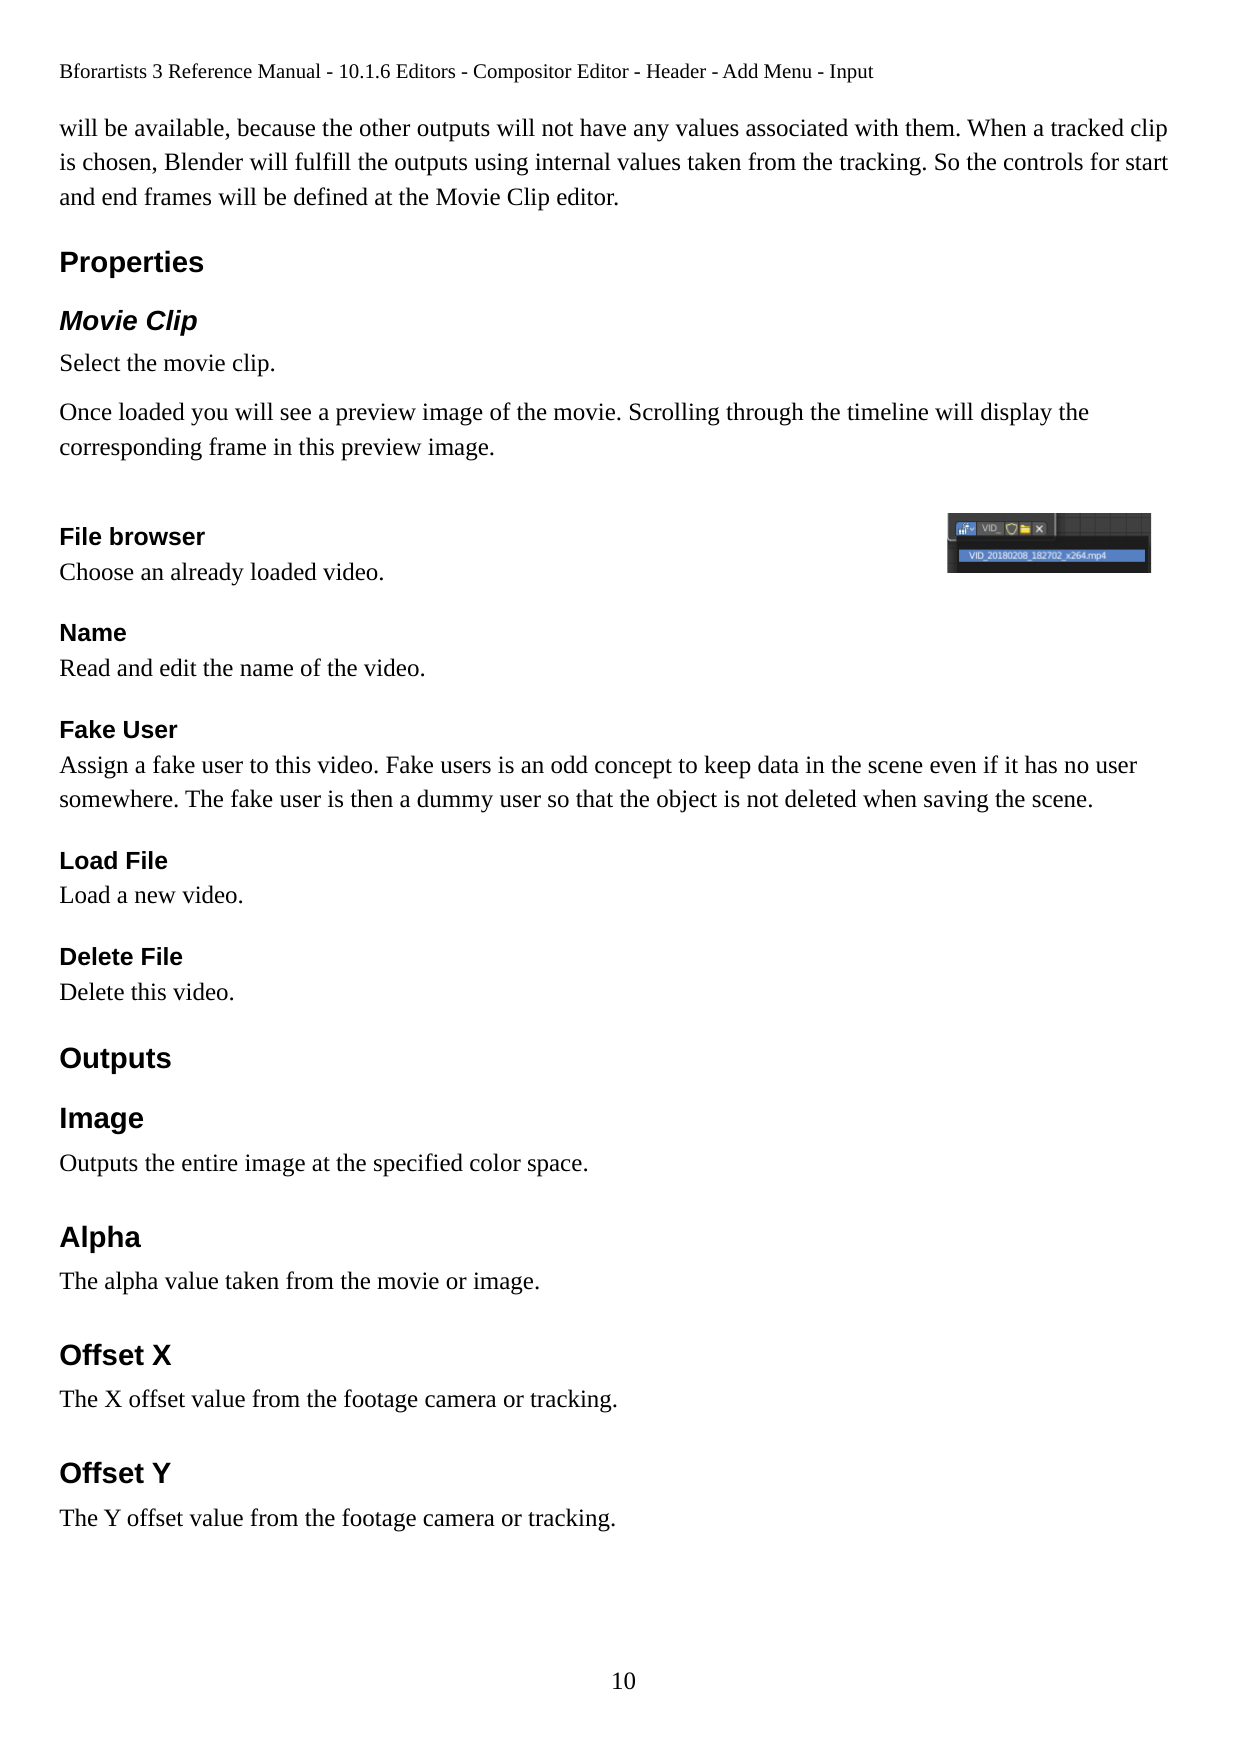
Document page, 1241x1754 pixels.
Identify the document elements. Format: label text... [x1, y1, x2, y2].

subtitle Load File [59, 846, 1181, 874]
subtitle Image [59, 1101, 1181, 1135]
text The X offset value from the footage camera or tracking. [59, 1384, 1181, 1413]
text will be available, because the other outputs will not have any values associated with them. When a tracked clip is chosen, Blender will fulfill the outputs using internal values taken from the tracking. So the controls for start and end frames will be defined at the Movie Clip editor. [59, 113, 1181, 210]
subtitle Offset X [59, 1338, 1181, 1372]
subtitle Alpha [59, 1220, 1181, 1253]
text Load a new video. [59, 881, 1181, 909]
subtitle Properties [59, 245, 1181, 279]
subtitle Name [59, 618, 1181, 647]
text The alpha value taken from the movie or image. [59, 1266, 1181, 1295]
text Outputs the entire image at the specified color space. [59, 1148, 1181, 1176]
text Read and edit the name of the video. [59, 653, 1181, 682]
subtitle File browser [59, 522, 947, 551]
subtitle Movie Clip [59, 304, 1181, 336]
text Select the movie clip. [59, 348, 1181, 377]
subtitle Delete File [59, 942, 1181, 971]
text Assign a fake user to this video. Fake users is an odd concept to keep data in the scene even if it has no user somewhere. The fake user is then a dummy user so that the object is not deleted when saving the scene. [59, 750, 1181, 813]
text The Y offset value from the footage camera or tracking. [59, 1503, 1181, 1531]
text Delete this video. [59, 977, 1181, 1006]
subtitle Outputs [59, 1041, 1181, 1074]
text Once loaded you will see a preview image of the movie. Scrolling through the timeline will display the corresponding frame in this preview image. [59, 397, 1181, 461]
picture [947, 513, 1152, 573]
subtitle [1152, 522, 1181, 551]
subtitle Fake User [59, 715, 1181, 743]
text Choose an already loaded video. [59, 557, 1181, 586]
subtitle Offset Y [59, 1456, 1181, 1490]
